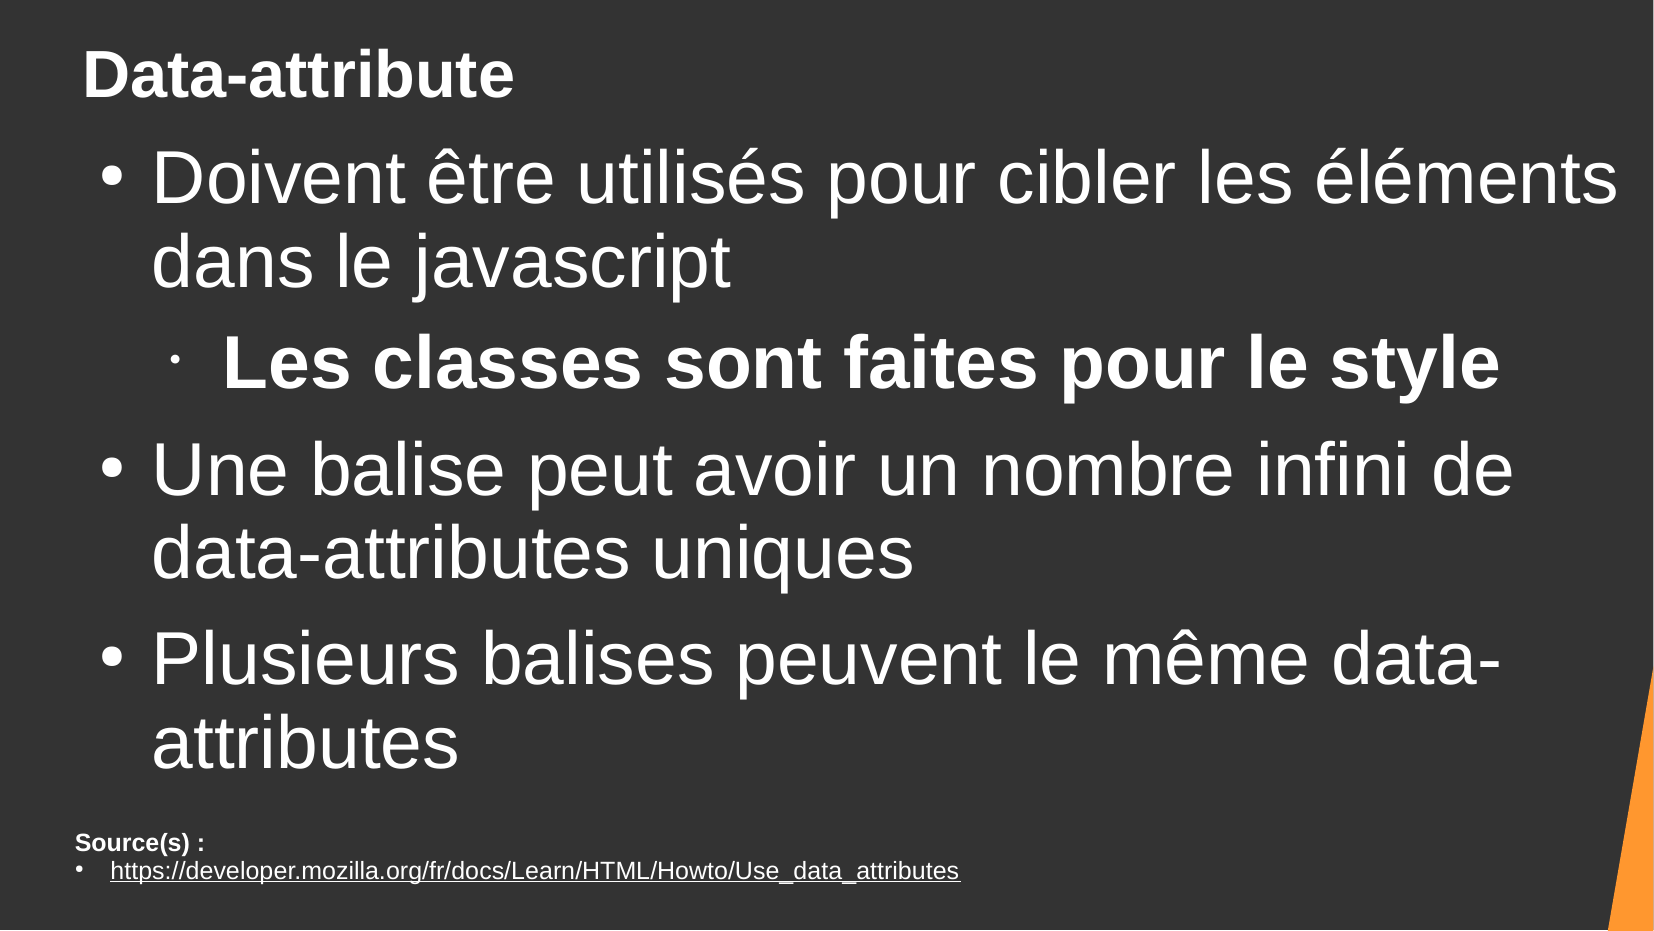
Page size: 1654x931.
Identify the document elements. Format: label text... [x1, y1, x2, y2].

text_box Source(s) : https://developer.mozilla.org/fr/docs/Learn/HTML/Howto/Use_data_attributes [60, 820, 1583, 920]
title Data-attribute [82, 37, 1571, 114]
list Doivent être utilisés pour cibler les éléments dans le javascript Les classes sont faites pour le style Une balise peut avoir un nombre infini de data-attributes uniques Plusieurs balises peuvent le même data-attributes [80, 135, 1620, 792]
text_box [1607, 663, 1654, 931]
